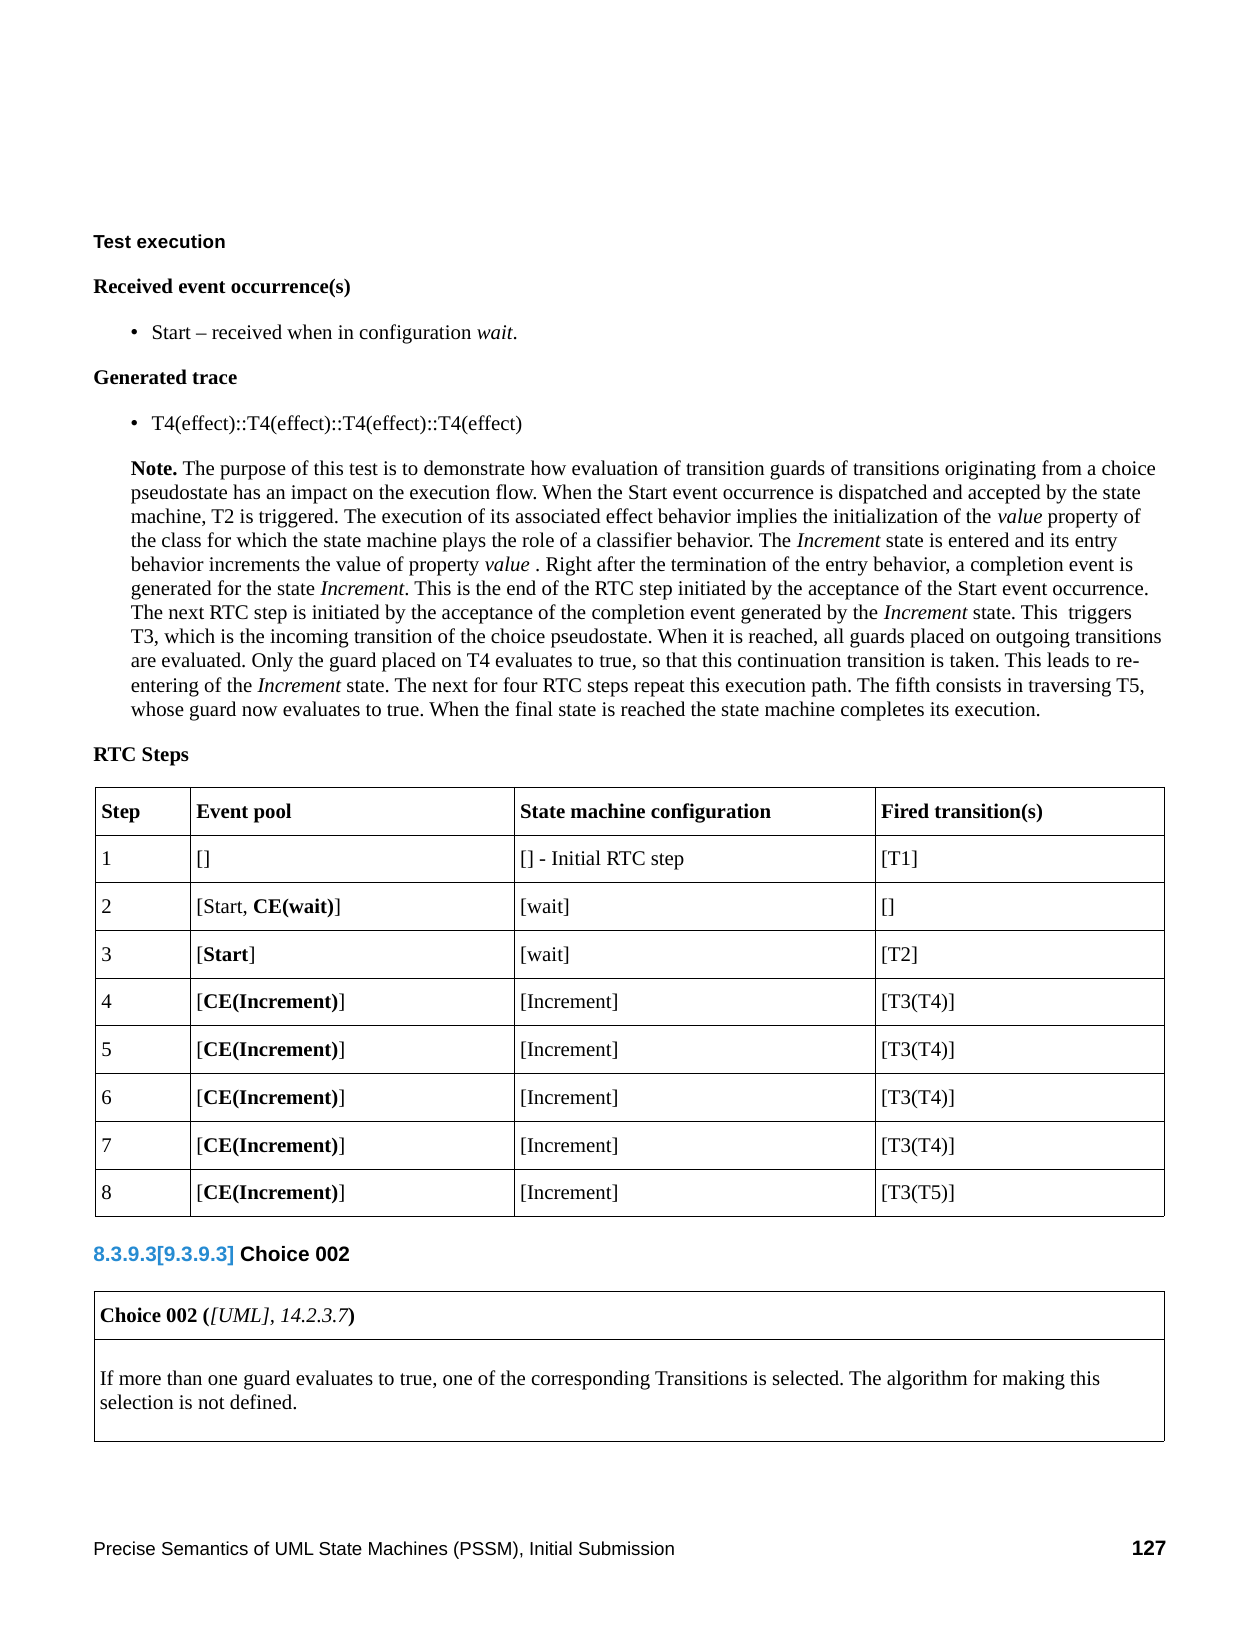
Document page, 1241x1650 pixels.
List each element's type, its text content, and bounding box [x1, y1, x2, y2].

table_cell [Increment] [515, 979, 875, 1025]
table_cell [Increment] [515, 1026, 875, 1073]
table_cell 5 [96, 1026, 190, 1073]
table_cell [wait] [515, 883, 875, 930]
text RTC Steps [93, 742, 1164, 766]
table_cell [Increment] [515, 1170, 875, 1216]
table_cell [T1] [876, 836, 1164, 882]
table_cell 1 [96, 836, 190, 882]
table_cell [T2] [876, 931, 1164, 978]
table_cell [Start] [191, 931, 514, 978]
table_cell [wait] [515, 931, 875, 978]
table_header Fired transition(s) [876, 788, 1164, 834]
table_cell 8 [96, 1170, 190, 1216]
list Start – received when in configuration wait. [131, 319, 1164, 344]
table_cell 4 [96, 979, 190, 1025]
subtitle Choice 002 [93, 1241, 1164, 1266]
table_header Step [96, 788, 190, 834]
list T4(effect)::T4(effect)::T4(effect)::T4(effect) [131, 410, 1164, 435]
table_cell [CE(Increment)] [191, 1170, 514, 1216]
table_cell 3 [96, 931, 190, 978]
table_header Choice 002 ([UML], 14.2.3.7) [95, 1292, 1164, 1339]
table_cell [CE(Increment)] [191, 979, 514, 1025]
table_cell [T3(T4)] [876, 979, 1164, 1025]
table_cell If more than one guard evaluates to true, one of the corresponding Transitions is selected. The algorithm for making this selection is not defined. [95, 1340, 1164, 1441]
table_cell [] [876, 883, 1164, 930]
text Note. The purpose of this test is to demonstrate how evaluation of transition guards of transitions originating from a choice pseudostate has an impact on the execution flow. When the Start event occurrence is dispatched and accepted by the state machine, T2 is triggered. The execution of its associated effect behavior implies the initialization of the value property of the class for which the state machine plays the role of a classifier behavior. The Increment state is entered and its entry behavior increments the value of property value . Right after the termination of the entry behavior, a completion event is generated for the state Increment. This is the end of the RTC step initiated by the acceptance of the Start event occurrence. The next RTC step is initiated by the acceptance of the completion event generated by the Increment state. This triggers T3, which is the incoming transition of the choice pseudostate. When it is reached, all guards placed on outgoing transitions are evaluated. Only the guard placed on T4 evaluates to true, so that this continuation transition is taken. This leads to re-entering of the Increment state. The next for four RTC steps repeat this execution path. The fifth consists in traversing T5, whose guard now evaluates to true. When the final state is reached the state machine completes its execution. [131, 456, 1164, 721]
text Received event occurrence(s) [93, 274, 1164, 298]
table_cell [T3(T4)] [876, 1074, 1164, 1121]
table_cell [Start, CE(wait)] [191, 883, 514, 930]
table_cell [T3(T4)] [876, 1122, 1164, 1168]
subtitle Test execution [93, 231, 1164, 253]
table_header Event pool [191, 788, 514, 834]
table_cell [] [191, 836, 514, 882]
table_cell 6 [96, 1074, 190, 1121]
text Generated trace [93, 365, 1164, 389]
table_cell 2 [96, 883, 190, 930]
table_cell [T3(T5)] [876, 1170, 1164, 1216]
table_cell [Increment] [515, 1122, 875, 1168]
table_cell [Increment] [515, 1074, 875, 1121]
table_header State machine configuration [515, 788, 875, 834]
table_cell [CE(Increment)] [191, 1122, 514, 1168]
table_cell [CE(Increment)] [191, 1074, 514, 1121]
table_cell [CE(Increment)] [191, 1026, 514, 1073]
table_cell 7 [96, 1122, 190, 1168]
table_cell [T3(T4)] [876, 1026, 1164, 1073]
table_cell [] - Initial RTC step [515, 836, 875, 882]
